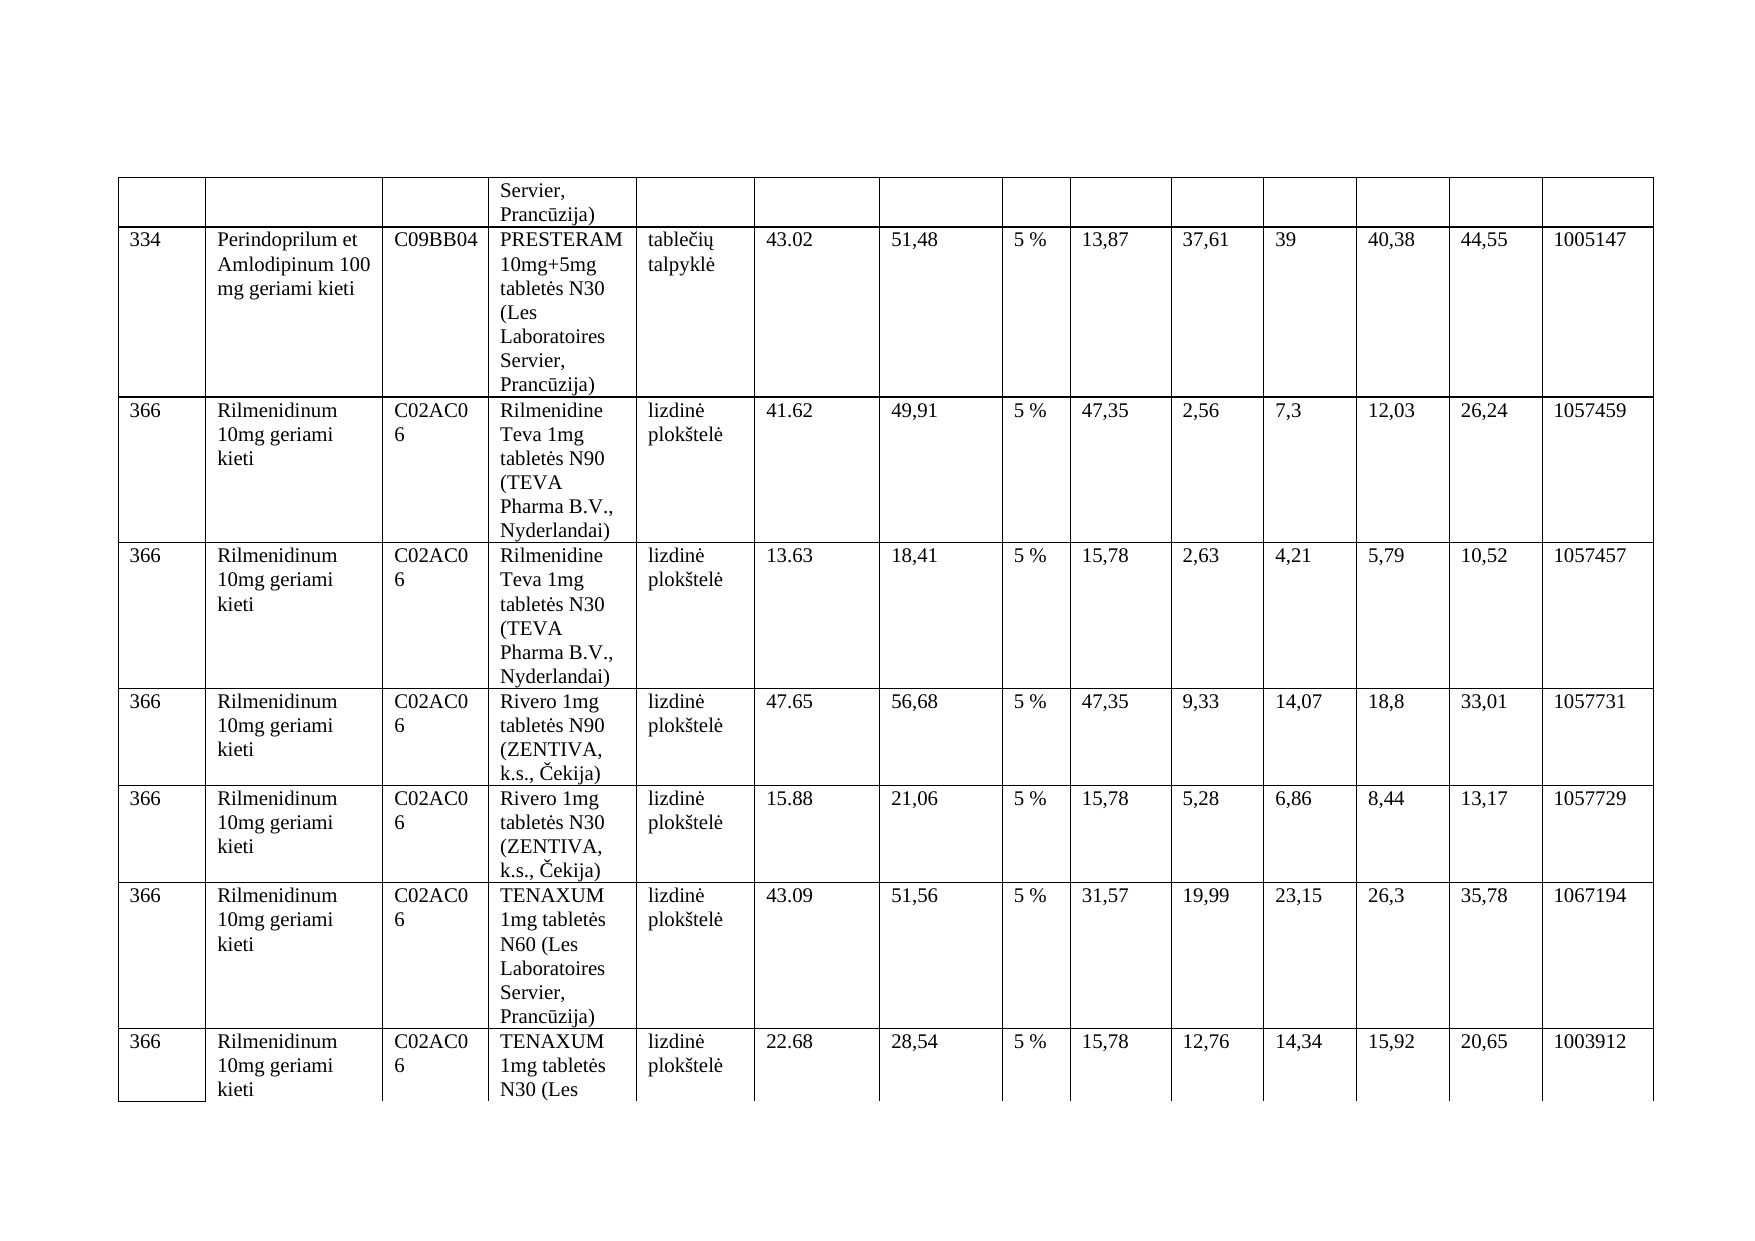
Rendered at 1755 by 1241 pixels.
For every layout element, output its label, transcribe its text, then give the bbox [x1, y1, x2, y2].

table_cell 2,63 [1172, 543, 1263, 688]
table_cell 51,48 [880, 228, 1002, 396]
table_cell 20,65 [1450, 1029, 1542, 1101]
table_cell 18,8 [1357, 689, 1449, 785]
table_cell C02AC06 [383, 786, 488, 882]
table_cell 1057731 [1543, 689, 1653, 785]
table_cell 15,92 [1357, 1029, 1449, 1101]
table_cell 1057729 [1543, 786, 1653, 882]
table_cell 5 % [1003, 786, 1070, 882]
table_cell 366 [119, 689, 205, 785]
table_cell 49,91 [880, 398, 1002, 542]
table_cell [119, 178, 205, 226]
table_cell C02AC06 [383, 1029, 488, 1101]
table_cell 366 [119, 786, 205, 882]
table_cell 10,52 [1450, 543, 1542, 688]
table_cell tablečių talpyklė [637, 228, 754, 396]
table_cell lizdinė plokštelė [637, 543, 754, 688]
table_cell 43.02 [755, 228, 879, 396]
table_cell 26,3 [1357, 883, 1449, 1028]
table_cell 22.68 [755, 1029, 879, 1101]
table_cell 13,17 [1450, 786, 1542, 882]
table_cell C02AC06 [383, 543, 488, 688]
table_cell 5 % [1003, 689, 1070, 785]
table_cell [637, 178, 754, 226]
table_cell 47,35 [1071, 689, 1171, 785]
table_cell [1172, 178, 1263, 226]
table_cell [1071, 178, 1171, 226]
table_cell 56,68 [880, 689, 1002, 785]
table_cell [1543, 178, 1653, 226]
table_cell Rilmenidinum 10mg geriami kieti [206, 1029, 382, 1101]
table_cell 12,76 [1172, 1029, 1263, 1101]
table_cell 14,34 [1264, 1029, 1356, 1101]
table_cell [755, 178, 879, 226]
table_cell TENAXUM 1mg tabletės N60 (Les Laboratoires Servier, Prancūzija) [489, 883, 636, 1028]
table_cell 5 % [1003, 543, 1070, 688]
table_cell Perindoprilum et Amlodipinum 100 mg geriami kieti [206, 228, 382, 396]
table_cell 15,78 [1071, 786, 1171, 882]
table_cell 366 [119, 543, 205, 688]
table_cell 5 % [1003, 398, 1070, 542]
table_cell 15,78 [1071, 543, 1171, 688]
table_cell Servier, Prancūzija) [489, 178, 636, 226]
table_cell 13,87 [1071, 228, 1171, 396]
table_cell 5 % [1003, 1029, 1070, 1101]
table_cell 44,55 [1450, 228, 1542, 396]
table_cell 12,03 [1357, 398, 1449, 542]
table_cell Rivero 1mg tabletės N90 (ZENTIVA, k.s., Čekija) [489, 689, 636, 785]
table_cell lizdinė plokštelė [637, 883, 754, 1028]
table_cell Rilmenidinum 10mg geriami kieti [206, 883, 382, 1028]
table_cell 6,86 [1264, 786, 1356, 882]
table_cell 28,54 [880, 1029, 1002, 1101]
table_cell 9,33 [1172, 689, 1263, 785]
table_cell Rilmenidine Teva 1mg tabletės N90 (TEVA Pharma B.V., Nyderlandai) [489, 398, 636, 542]
table_cell 18,41 [880, 543, 1002, 688]
table_cell 26,24 [1450, 398, 1542, 542]
table_cell Rilmenidine Teva 1mg tabletės N30 (TEVA Pharma B.V., Nyderlandai) [489, 543, 636, 688]
table_cell 21,06 [880, 786, 1002, 882]
table_cell C02AC06 [383, 689, 488, 785]
table_cell Rilmenidinum 10mg geriami kieti [206, 543, 382, 688]
table_cell 19,99 [1172, 883, 1263, 1028]
table_cell 5,79 [1357, 543, 1449, 688]
table_cell 1057459 [1543, 398, 1653, 542]
table_cell C09BB04 [383, 228, 488, 396]
table_cell 7,3 [1264, 398, 1356, 542]
table_cell 1067194 [1543, 883, 1653, 1028]
table_cell 43.09 [755, 883, 879, 1028]
table_cell TENAXUM 1mg tabletės N30 (Les [489, 1029, 636, 1101]
table_cell [1357, 178, 1449, 226]
table_cell [1003, 178, 1070, 226]
table_cell 31,57 [1071, 883, 1171, 1028]
table_cell 33,01 [1450, 689, 1542, 785]
table_cell 23,15 [1264, 883, 1356, 1028]
table_cell 47,35 [1071, 398, 1171, 542]
table_cell 41.62 [755, 398, 879, 542]
table_cell 334 [119, 228, 205, 396]
table_cell [880, 178, 1002, 226]
table_cell [1264, 178, 1356, 226]
table_cell 2,56 [1172, 398, 1263, 542]
table_cell 1003912 [1543, 1029, 1653, 1101]
table_cell 39 [1264, 228, 1356, 396]
table_cell PRESTERAM 10mg+5mg tabletės N30 (Les Laboratoires Servier, Prancūzija) [489, 228, 636, 396]
table_cell lizdinė plokštelė [637, 1029, 754, 1101]
table_cell 35,78 [1450, 883, 1542, 1028]
table_cell 15.88 [755, 786, 879, 882]
table_cell Rilmenidinum 10mg geriami kieti [206, 689, 382, 785]
table_cell 37,61 [1172, 228, 1263, 396]
table_cell [206, 178, 382, 226]
table_cell 47.65 [755, 689, 879, 785]
table_cell 8,44 [1357, 786, 1449, 882]
table_cell 4,21 [1264, 543, 1356, 688]
table_cell 1057457 [1543, 543, 1653, 688]
table_cell 13.63 [755, 543, 879, 688]
table_cell Rivero 1mg tabletės N30 (ZENTIVA, k.s., Čekija) [489, 786, 636, 882]
table_cell 14,07 [1264, 689, 1356, 785]
table_cell C02AC06 [383, 883, 488, 1028]
table_cell 5 % [1003, 228, 1070, 396]
table_cell lizdinė plokštelė [637, 689, 754, 785]
table_cell 51,56 [880, 883, 1002, 1028]
table_cell 366 [119, 883, 205, 1028]
table_cell 5 % [1003, 883, 1070, 1028]
table_cell 1005147 [1543, 228, 1653, 396]
table_cell 366 [119, 1029, 205, 1101]
table_cell 15,78 [1071, 1029, 1171, 1101]
table_cell 366 [119, 398, 205, 542]
table_cell Rilmenidinum 10mg geriami kieti [206, 786, 382, 882]
table_cell lizdinė plokštelė [637, 786, 754, 882]
table_cell Rilmenidinum 10mg geriami kieti [206, 398, 382, 542]
table_cell [1450, 178, 1542, 226]
table_cell lizdinė plokštelė [637, 398, 754, 542]
table_cell 40,38 [1357, 228, 1449, 396]
table_cell 5,28 [1172, 786, 1263, 882]
table_cell [383, 178, 488, 226]
table_cell C02AC06 [383, 398, 488, 542]
